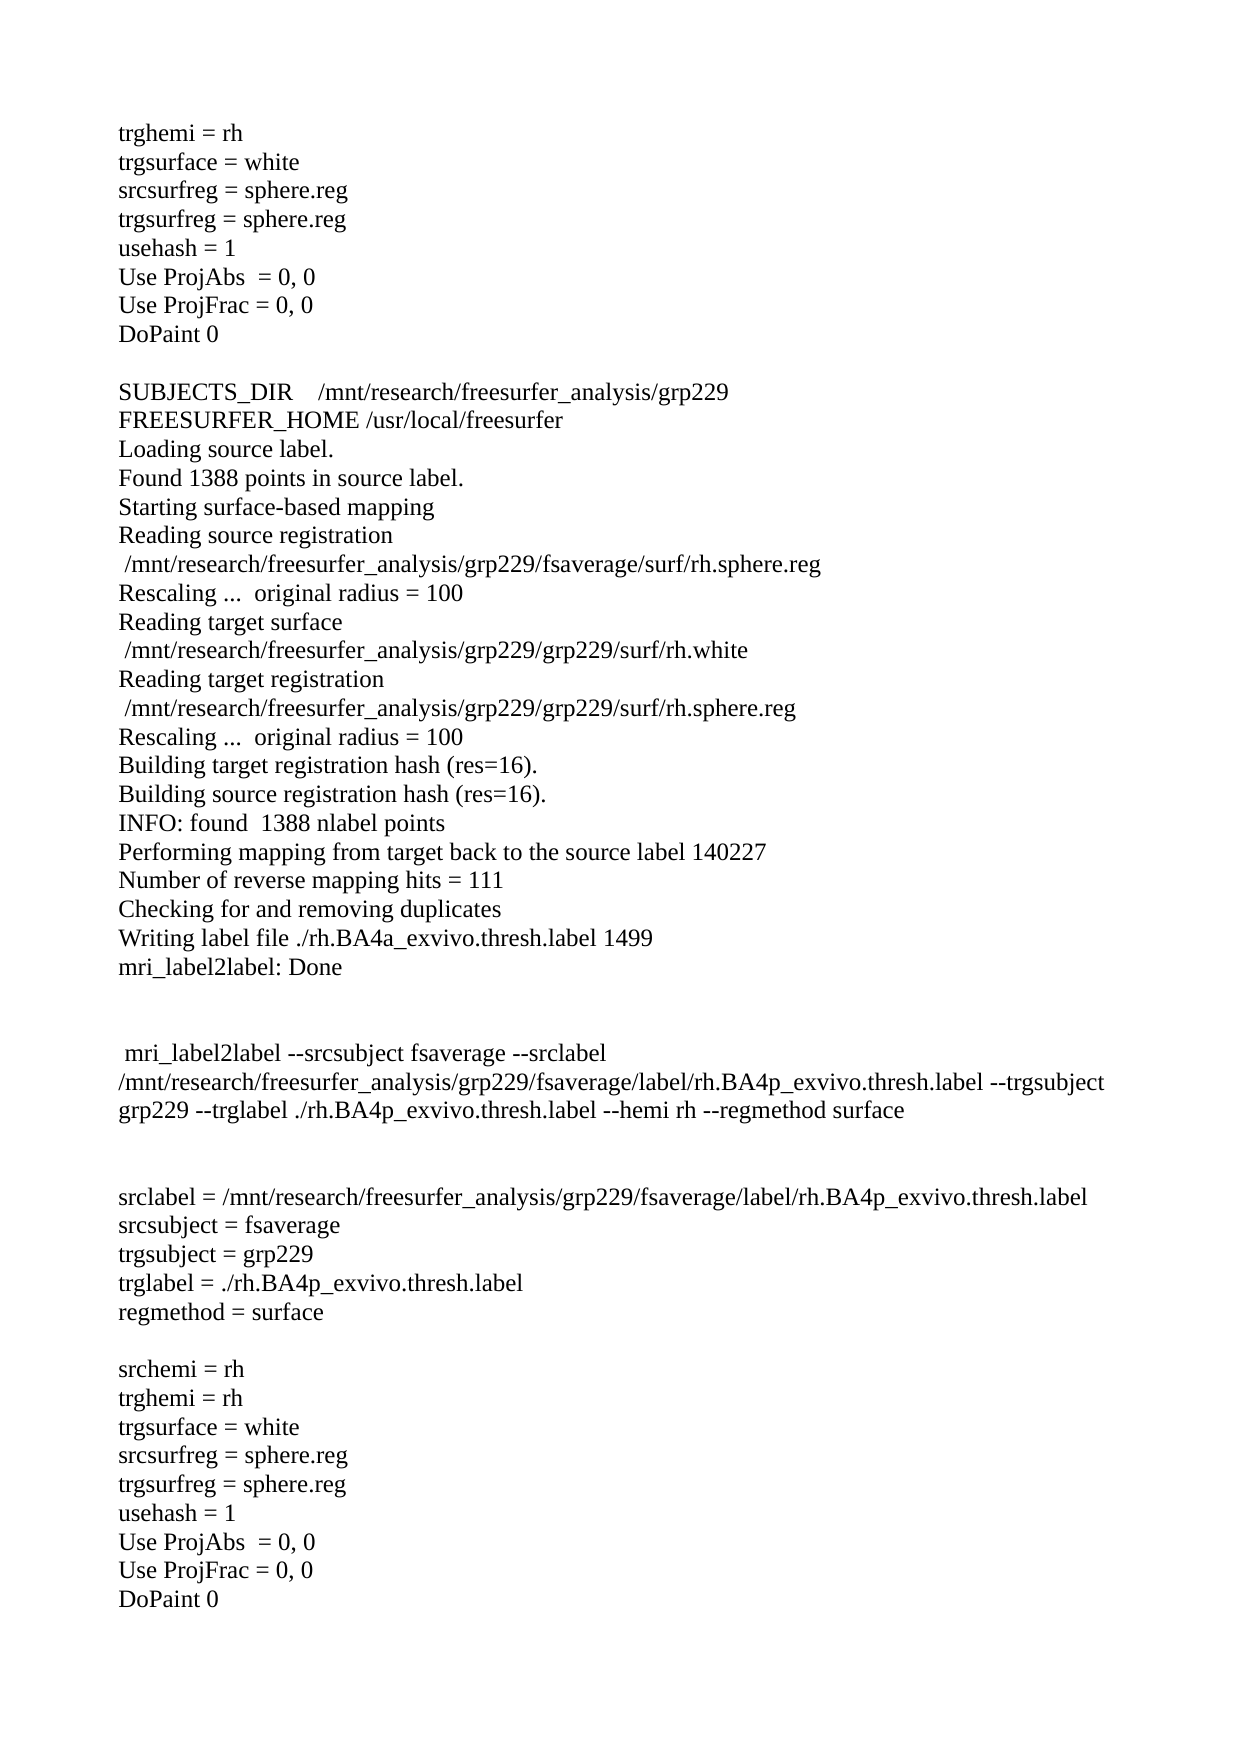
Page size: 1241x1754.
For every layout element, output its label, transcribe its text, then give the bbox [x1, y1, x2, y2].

text Performing mapping from target back to the source label 140227 [118, 837, 1122, 866]
text /mnt/research/freesurfer_analysis/grp229/grp229/surf/rh.sphere.reg [118, 693, 1122, 722]
text Found 1388 points in source label. [118, 463, 1122, 492]
text srcsurfreg = sphere.reg [118, 176, 1122, 204]
text Building target registration hash (res=16). [118, 751, 1122, 779]
text Rescaling ... original radius = 100 [118, 722, 1122, 751]
text trgsurface = white [118, 1412, 1122, 1441]
text DoPaint 0 [118, 1584, 1122, 1613]
text mri_label2label: Done [118, 952, 1122, 981]
text Use ProjFrac = 0, 0 [118, 291, 1122, 319]
text Writing label file ./rh.BA4a_exvivo.thresh.label 1499 [118, 923, 1122, 952]
text srchemi = rh [118, 1354, 1122, 1383]
text Reading target surface [118, 607, 1122, 636]
text /mnt/research/freesurfer_analysis/grp229/fsaverage/surf/rh.sphere.reg [118, 549, 1122, 578]
text /mnt/research/freesurfer_analysis/grp229/grp229/surf/rh.white [118, 636, 1122, 664]
text trgsurface = white [118, 147, 1122, 176]
text trghemi = rh [118, 118, 1122, 147]
text Reading target registration [118, 664, 1122, 693]
text Building source registration hash (res=16). [118, 779, 1122, 808]
text trglabel = ./rh.BA4p_exvivo.thresh.label [118, 1268, 1122, 1297]
text Number of reverse mapping hits = 111 [118, 866, 1122, 894]
text DoPaint 0 [118, 319, 1122, 348]
text Use ProjAbs = 0, 0 [118, 1527, 1122, 1556]
text usehash = 1 [118, 1498, 1122, 1527]
text trgsubject = grp229 [118, 1239, 1122, 1268]
text mri_label2label --srcsubject fsaverage --srclabel /mnt/research/freesurfer_analysis/grp229/fsaverage/label/rh.BA4p_exvivo.thresh.label --trgsubject grp229 --trglabel ./rh.BA4p_exvivo.thresh.label --hemi rh --regmethod surface [118, 1038, 1122, 1124]
text trgsurfreg = sphere.reg [118, 1469, 1122, 1498]
text Rescaling ... original radius = 100 [118, 578, 1122, 607]
text Starting surface-based mapping [118, 492, 1122, 521]
text regmethod = surface [118, 1297, 1122, 1326]
text Use ProjAbs = 0, 0 [118, 262, 1122, 291]
text trghemi = rh [118, 1383, 1122, 1412]
text Loading source label. [118, 434, 1122, 463]
text srcsurfreg = sphere.reg [118, 1441, 1122, 1469]
text FREESURFER_HOME /usr/local/freesurfer [118, 406, 1122, 434]
text Reading source registration [118, 521, 1122, 549]
text srclabel = /mnt/research/freesurfer_analysis/grp229/fsaverage/label/rh.BA4p_exvivo.thresh.label [118, 1182, 1122, 1211]
text Use ProjFrac = 0, 0 [118, 1556, 1122, 1584]
text Checking for and removing duplicates [118, 894, 1122, 923]
text INFO: found 1388 nlabel points [118, 808, 1122, 837]
text usehash = 1 [118, 233, 1122, 262]
text SUBJECTS_DIR /mnt/research/freesurfer_analysis/grp229 [118, 377, 1122, 406]
text trgsurfreg = sphere.reg [118, 204, 1122, 233]
text srcsubject = fsaverage [118, 1211, 1122, 1239]
